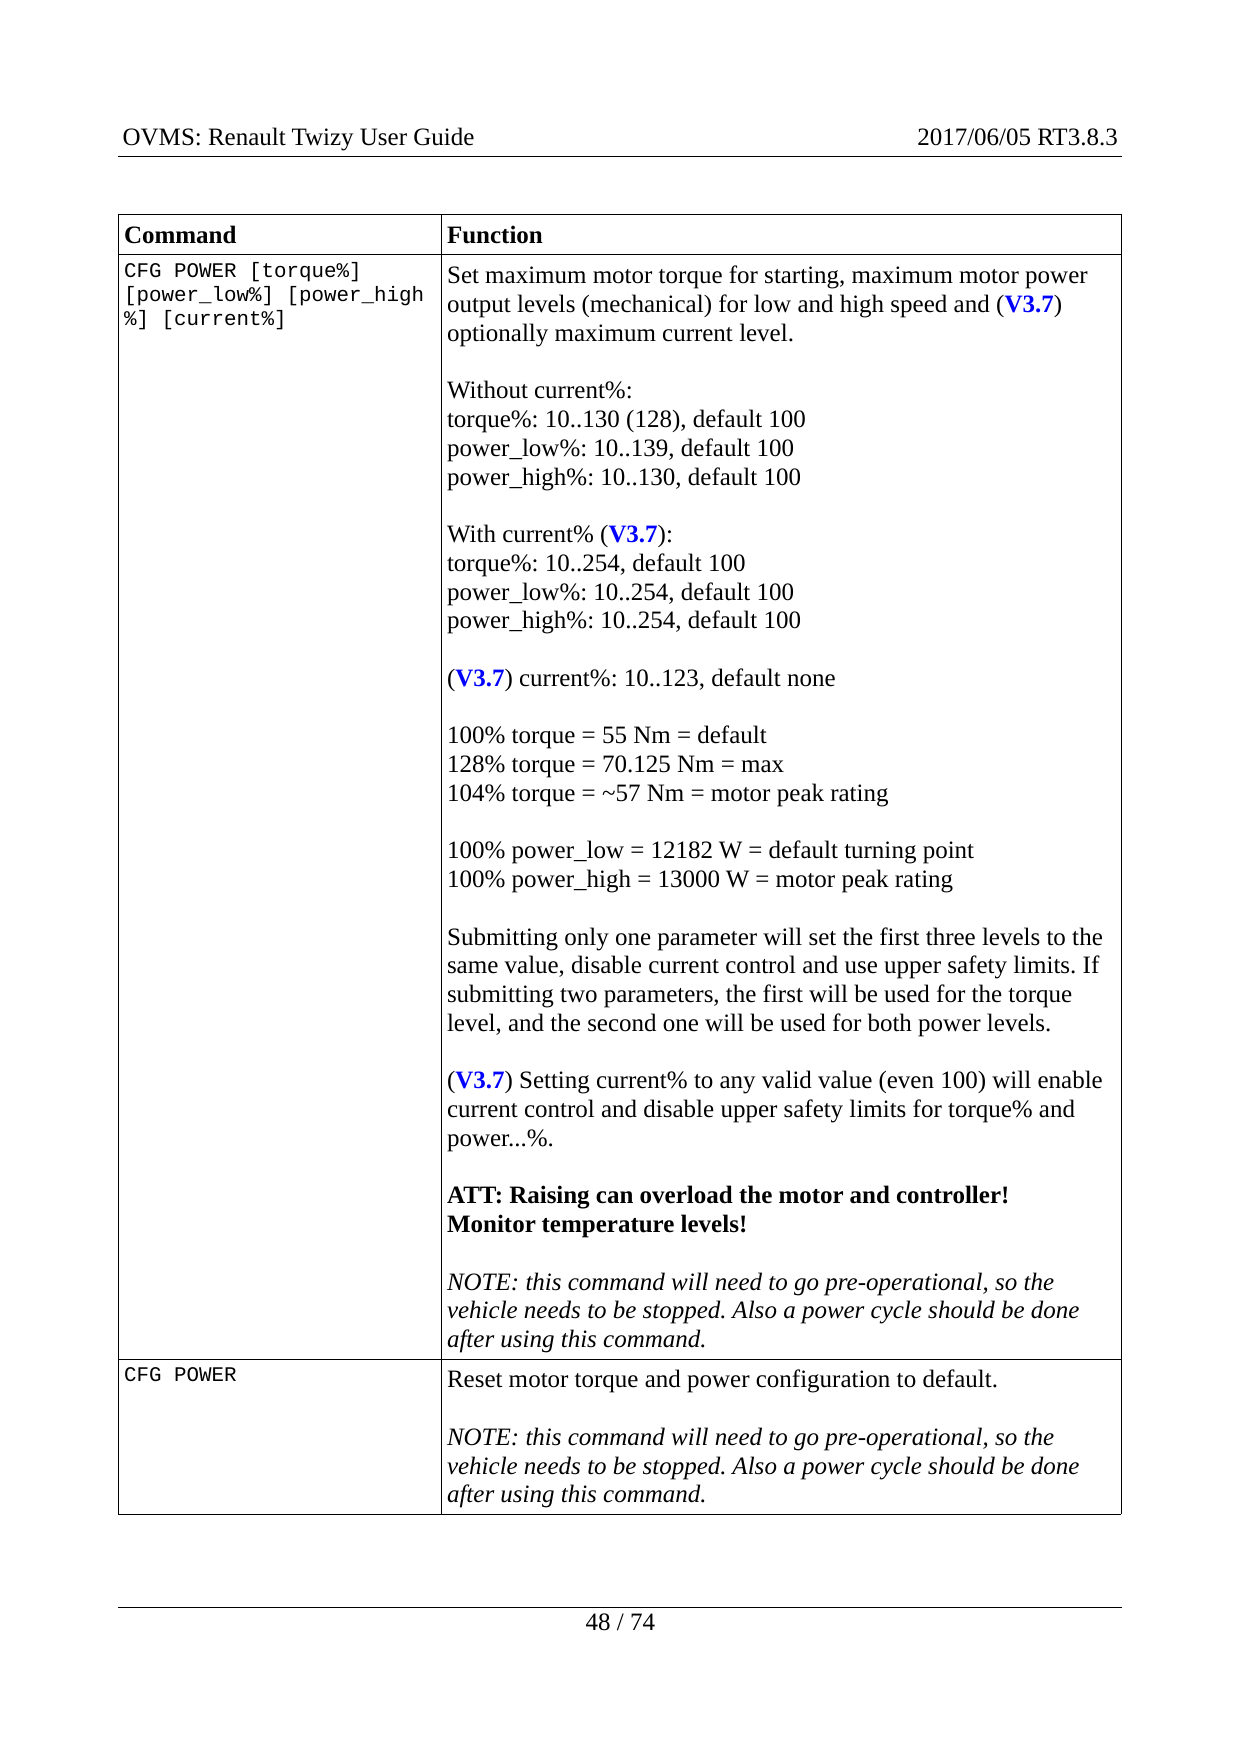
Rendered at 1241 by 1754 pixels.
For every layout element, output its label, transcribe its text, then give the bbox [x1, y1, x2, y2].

table_cell CFG POWER [torque%] [power_low%] [power_high%] [current%] [119, 255, 441, 1358]
table_cell Set maximum motor torque for starting, maximum motor power output levels (mechanical) for low and high speed and (V3.7) optionally maximum current level. Without current%: torque%: 10..130 (128), default 100 power_low%: 10..139, default 100 power_high%: 10..130, default 100 With current% (V3.7): torque%: 10..254, default 100 power_low%: 10..254, default 100 power_high%: 10..254, default 100 (V3.7) current%: 10..123, default none 100% torque = 55 Nm = default 128% torque = 70.125 Nm = max 104% torque = ~57 Nm = motor peak rating 100% power_low = 12182 W = default turning point 100% power_high = 13000 W = motor peak rating Submitting only one parameter will set the first three levels to the same value, disable current control and use upper safety limits. If submitting two parameters, the first will be used for the torque level, and the second one will be used for both power levels. (V3.7) Setting current% to any valid value (even 100) will enable current control and disable upper safety limits for torque% and power...%. ATT: Raising can overload the motor and controller! Monitor temperature levels! NOTE: this command will need to go pre-operational, so the vehicle needs to be stopped. Also a power cycle should be done after using this command. [442, 255, 1121, 1358]
table_cell CFG POWER [119, 1360, 441, 1514]
table_header Command [119, 215, 441, 254]
table_cell Reset motor torque and power configuration to default. NOTE: this command will need to go pre-operational, so the vehicle needs to be stopped. Also a power cycle should be done after using this command. [442, 1360, 1121, 1514]
table_header Function [442, 215, 1121, 254]
